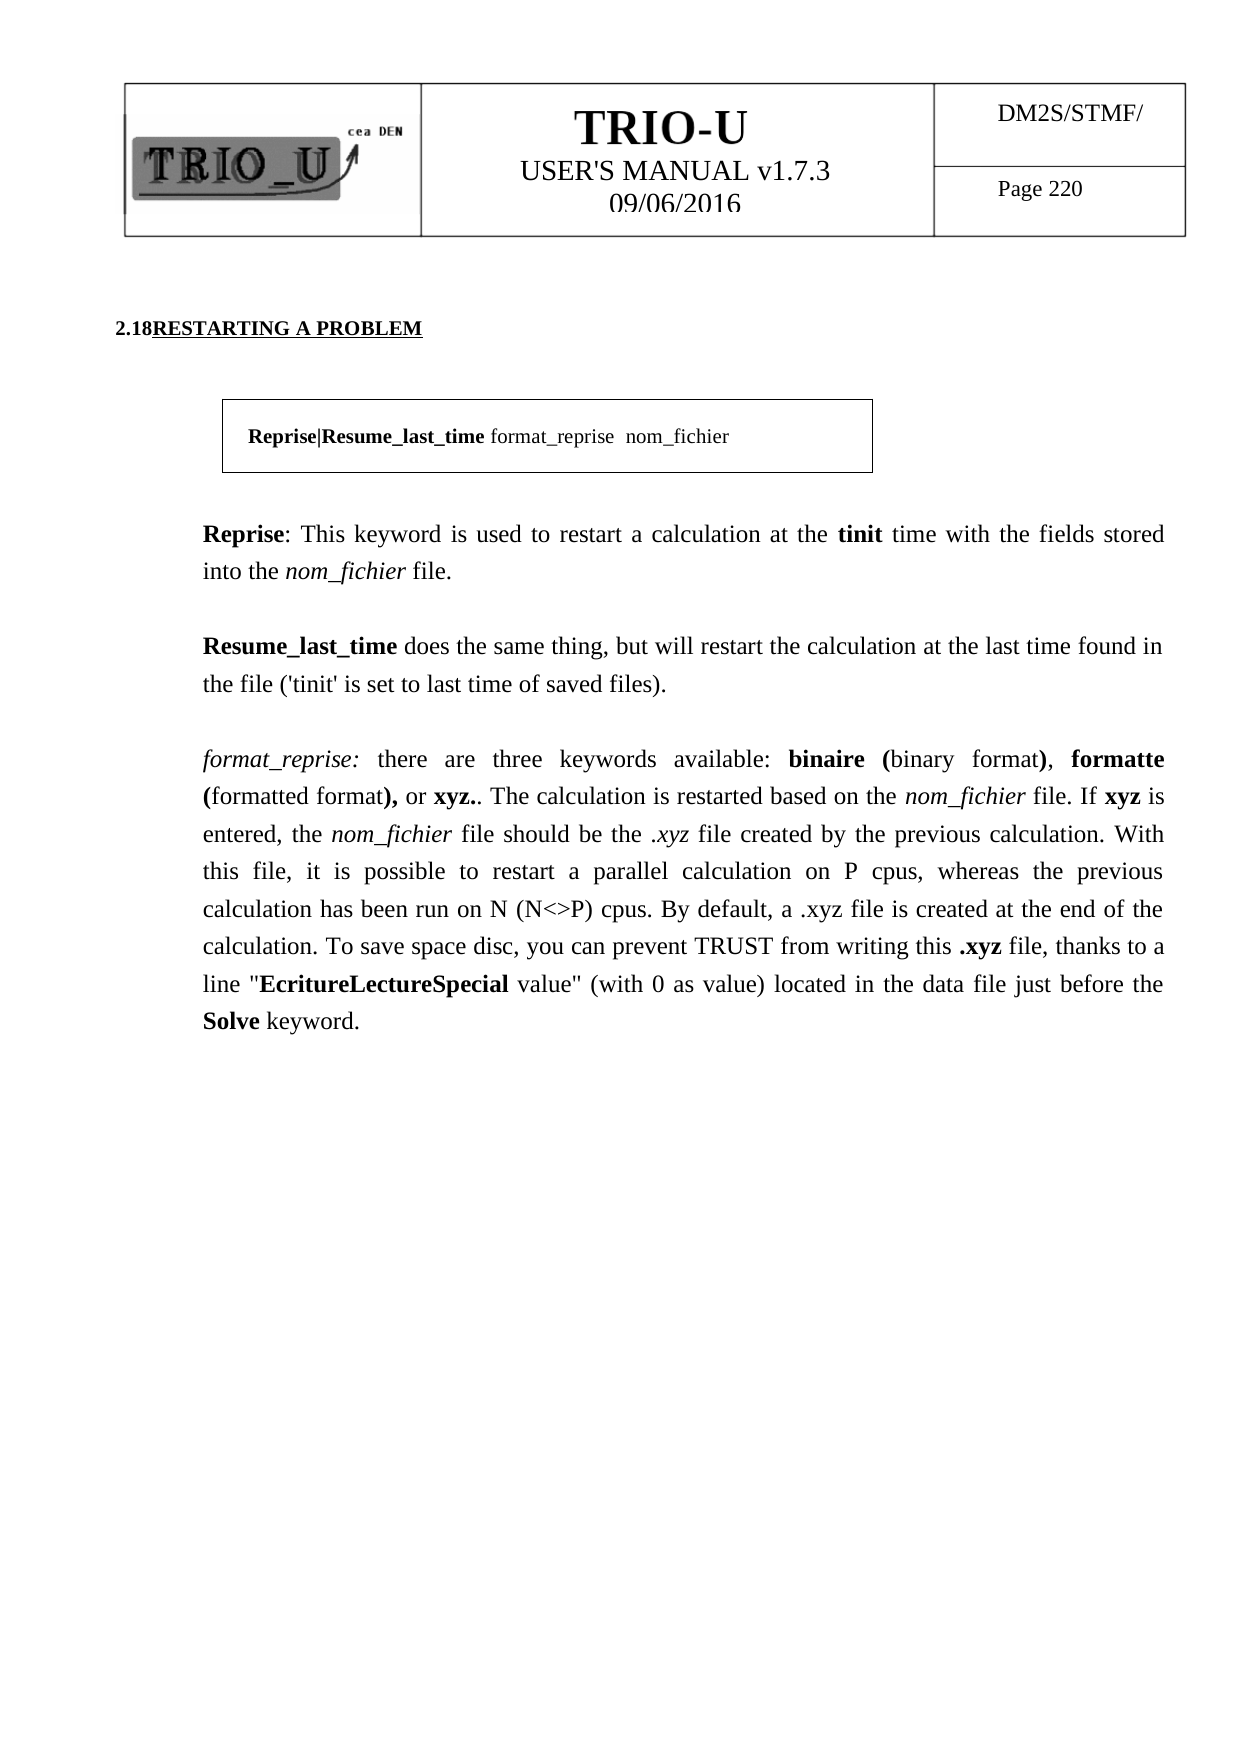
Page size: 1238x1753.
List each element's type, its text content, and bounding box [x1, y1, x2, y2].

text Resume_last_time does the same thing, but will restart the calculation at the last time found in the file ('tinit' is set to last time of saved files). [203, 623, 1165, 698]
text format_reprise: there are three keywords available: binaire (binary format), formatte (formatted format), or xyz.. The calculation is restarted based on the nom_fichier file. If xyz is entered, the nom_fichier file should be the .xyz file created by the previous calculation. With this file, it is possible to restart a parallel calculation on P cpus, whereas the previous calculation has been run on N (N<>P) cpus. By default, a .xyz file is created at the end of the calculation. To save space disc, you can prevent TRUST from writing this .xyz file, thanks to a line "EcritureLectureSpecial value" (with 0 as value) located in the data file just before the Solve keyword. [203, 735, 1165, 1035]
table_header Reprise|Resume_last_time format_reprise nom_fichier [223, 400, 872, 472]
subtitle RESTARTING A PROBLEM [115, 316, 1164, 340]
text Reprise: This keyword is used to restart a calculation at the tinit time with the fields stored into the nom_fichier file. [203, 510, 1165, 585]
